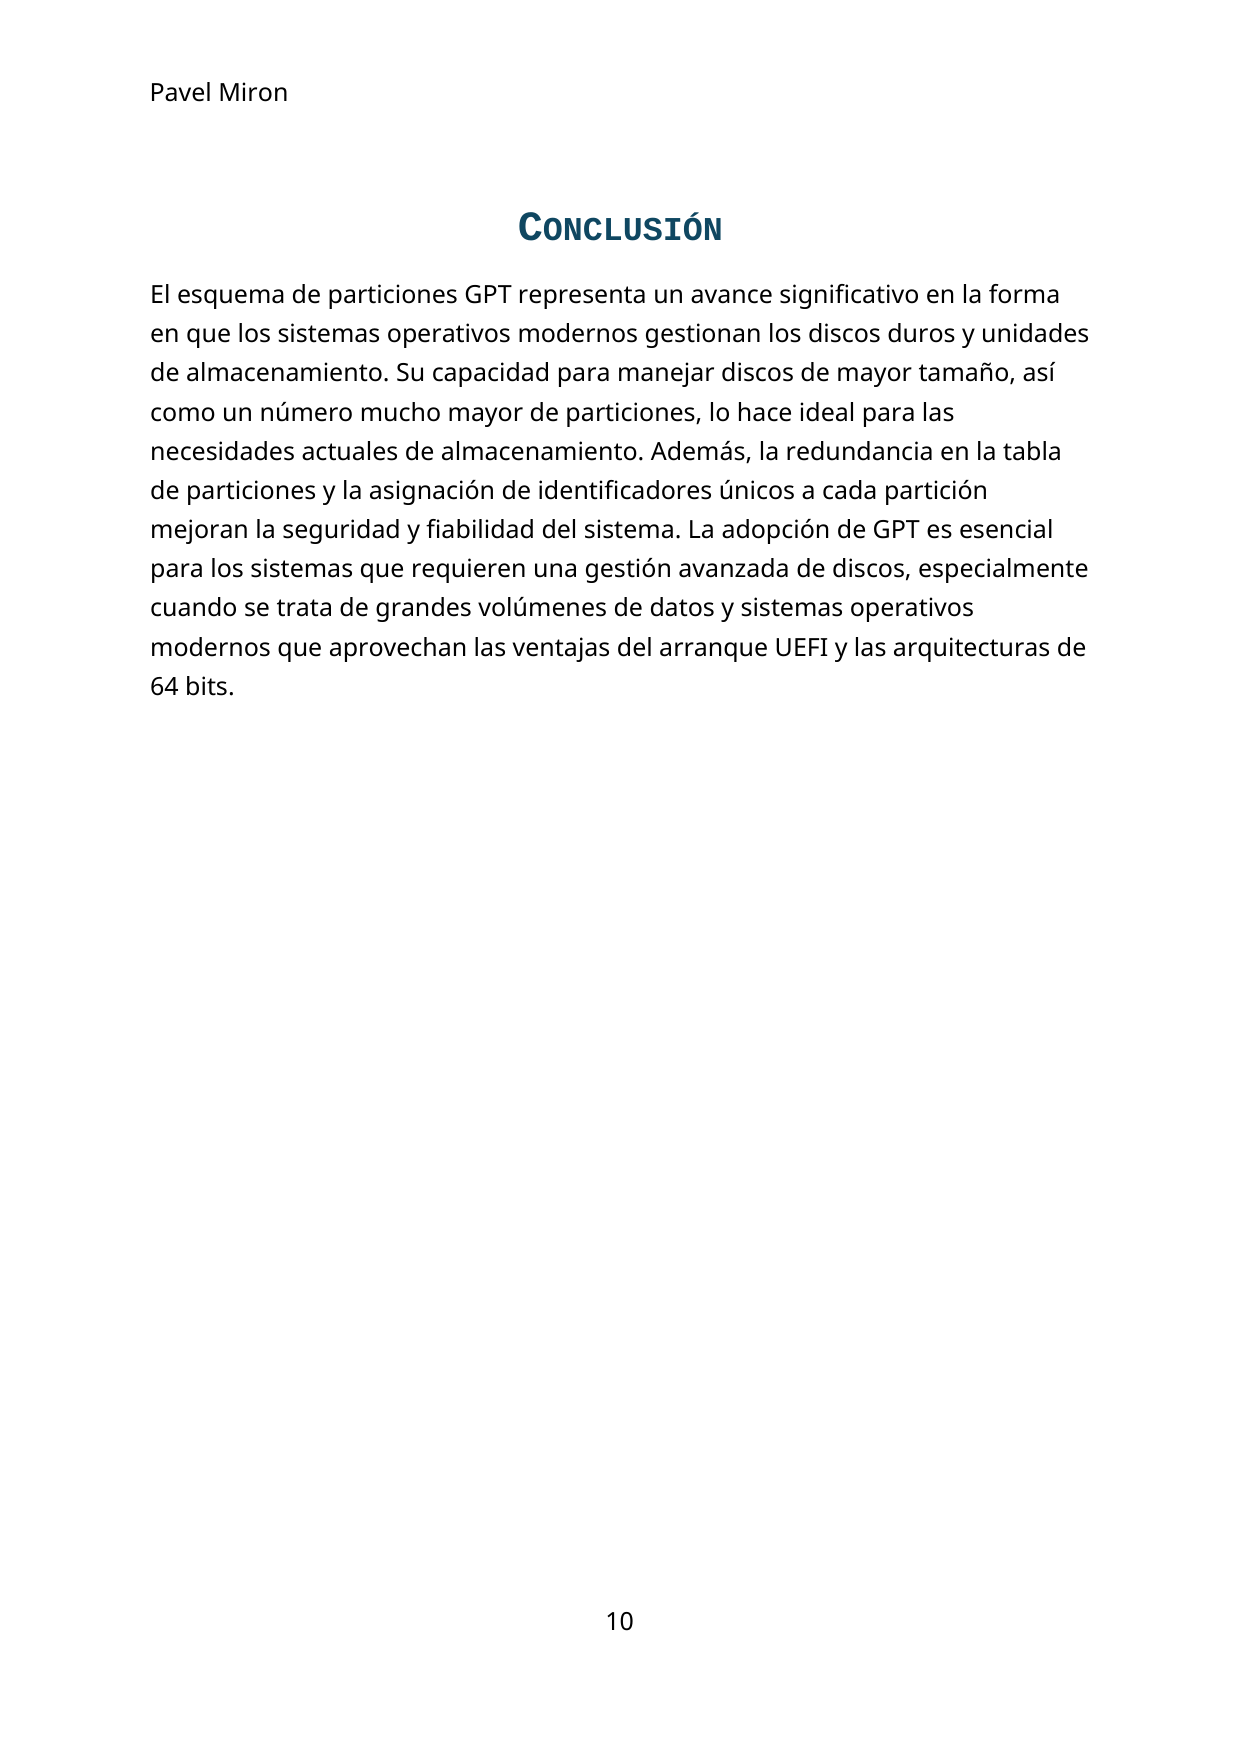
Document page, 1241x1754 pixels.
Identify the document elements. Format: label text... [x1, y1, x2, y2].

text El esquema de particiones GPT representa un avance significativo en la forma en que los sistemas operativos modernos gestionan los discos duros y unidades de almacenamiento. Su capacidad para manejar discos de mayor tamaño, así como un número mucho mayor de particiones, lo hace ideal para las necesidades actuales de almacenamiento. Además, la redundancia en la tabla de particiones y la asignación de identificadores únicos a cada partición mejoran la seguridad y fiabilidad del sistema. La adopción de GPT es esencial para los sistemas que requieren una gestión avanzada de discos, especialmente cuando se trata de grandes volúmenes de datos y sistemas operativos modernos que aprovechan las ventajas del arranque UEFI y las arquitecturas de 64 bits. [150, 277, 1090, 702]
text Conclusión [150, 206, 1090, 253]
